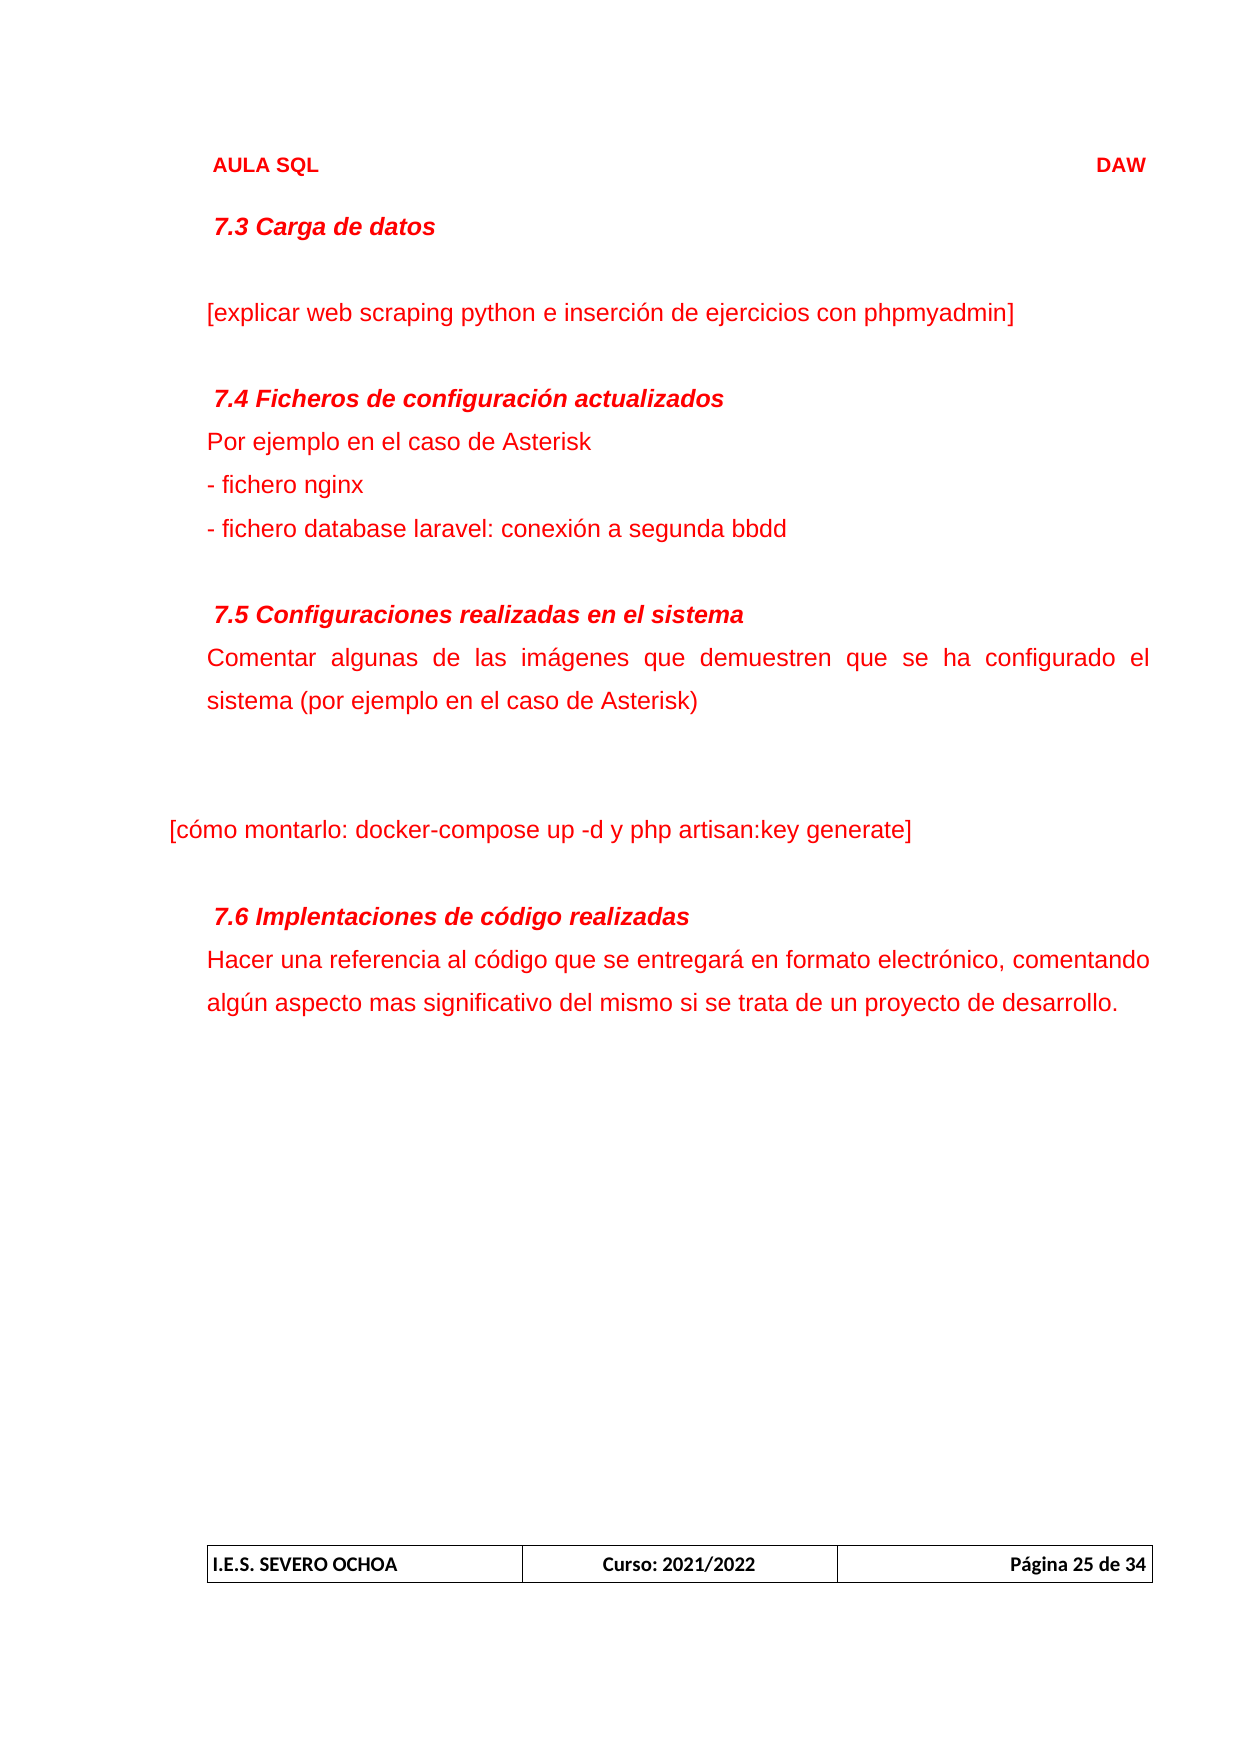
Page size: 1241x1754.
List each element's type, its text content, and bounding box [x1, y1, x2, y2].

text [explicar web scraping python e inserción de ejercicios con phpmyadmin] [207, 298, 1152, 327]
subtitle Carga de datos [207, 212, 1152, 241]
subtitle Implentaciones de código realizadas [207, 902, 1152, 931]
text Por ejemplo en el caso de Asterisk [207, 427, 1152, 456]
text - fichero nginx [207, 471, 1152, 499]
text - fichero database laravel: conexión a segunda bbdd [207, 514, 1152, 542]
text Hacer una referencia al código que se entregará en formato electrónico, comentando algún aspecto mas significativo del mismo si se trata de un proyecto de desarrollo. [169, 945, 1152, 1017]
subtitle Configuraciones realizadas en el sistema [207, 600, 1152, 629]
text [cómo montarlo: docker-compose up -d y php artisan:key generate] [169, 816, 1152, 844]
text Comentar algunas de las imágenes que demuestren que se ha configurado el sistema (por ejemplo en el caso de Asterisk) [169, 643, 1152, 715]
subtitle Ficheros de configuración actualizados [207, 384, 1152, 413]
